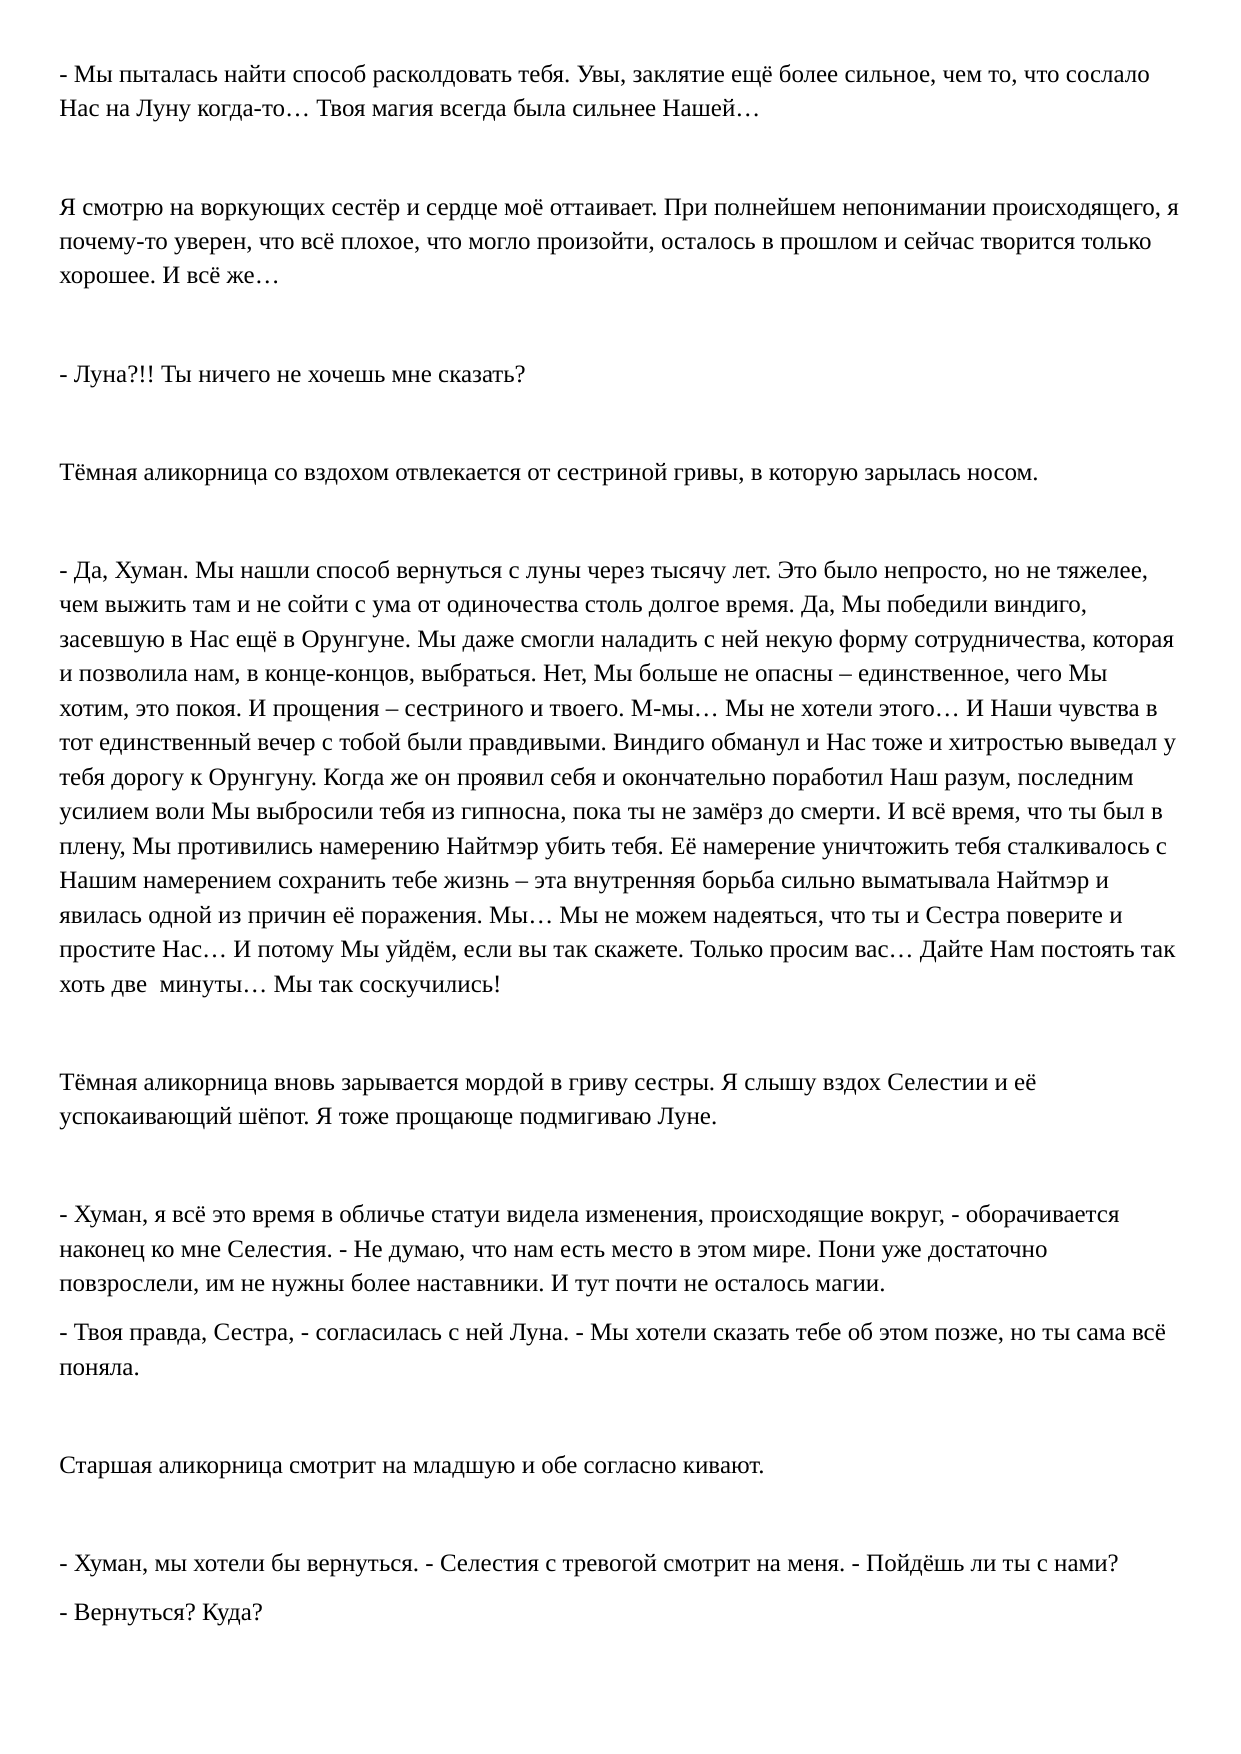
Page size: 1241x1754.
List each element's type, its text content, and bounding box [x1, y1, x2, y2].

text Я смотрю на воркующих сестёр и сердце моё оттаивает. При полнейшем непонимании происходящего, я почему-то уверен, что всё плохое, что могло произойти, осталось в прошлом и сейчас творится только хорошее. И всё же… [59, 192, 1181, 289]
text - Твоя правда, Сестра, - согласилась с ней Луна. - Мы хотели сказать тебе об этом позже, но ты сама всё поняла. [59, 1317, 1181, 1381]
text - Вернуться? Куда? [59, 1597, 1181, 1626]
text Старшая аликорница смотрит на младшую и обе согласно кивают. [59, 1450, 1181, 1479]
text - Луна?!! Ты ничего не хочешь мне сказать? [59, 359, 1181, 387]
text - Хуман, я всё это время в обличье статуи видела изменения, происходящие вокруг, - оборачивается наконец ко мне Селестия. - Не думаю, что нам есть место в этом мире. Пони уже достаточно повзрослели, им не нужны более наставники. И тут почти не осталось магии. [59, 1199, 1181, 1297]
text Тёмная аликорница вновь зарывается мордой в гриву сестры. Я слышу вздох Селестии и её успокаивающий шёпот. Я тоже прощающе подмигиваю Луне. [59, 1067, 1181, 1130]
text - Да, Хуман. Мы нашли способ вернуться с луны через тысячу лет. Это было непросто, но не тяжелее, чем выжить там и не сойти с ума от одиночества столь долгое время. Да, Мы победили виндиго, засевшую в Нас ещё в Орунгуне. Мы даже смогли наладить с ней некую форму сотрудничества, которая и позволила нам, в конце-концов, выбраться. Нет, Мы больше не опасны – единственное, чего Мы хотим, это покоя. И прощения – сестриного и твоего. М-мы… Мы не хотели этого… И Наши чувства в тот единственный вечер с тобой были правдивыми. Виндиго обманул и Нас тоже и хитростью выведал у тебя дорогу к Орунгуну. Когда же он проявил себя и окончательно поработил Наш разум, последним усилием воли Мы выбросили тебя из гипносна, пока ты не замёрз до смерти. И всё время, что ты был в плену, Мы противились намерению Найтмэр убить тебя. Её намерение уничтожить тебя сталкивалось с Нашим намерением сохранить тебе жизнь – эта внутренняя борьба сильно выматывала Найтмэр и явилась одной из причин её поражения. Мы… Мы не можем надеяться, что ты и Сестра поверите и простите Нас… И потому Мы уйдём, если вы так скажете. Только просим вас… Дайте Нам постоять так хоть две минуты… Мы так соскучились! [59, 555, 1181, 997]
text Тёмная аликорница со вздохом отвлекается от сестриной гривы, в которую зарылась носом. [59, 457, 1181, 486]
text - Мы пыталась найти способ расколдовать тебя. Увы, заклятие ещё более сильное, чем то, что сослало Нас на Луну когда-то… Твоя магия всегда была сильнее Нашей… [59, 59, 1181, 122]
text - Хуман, мы хотели бы вернуться. - Селестия с тревогой смотрит на меня. - Пойдёшь ли ты с нами? [59, 1548, 1181, 1577]
